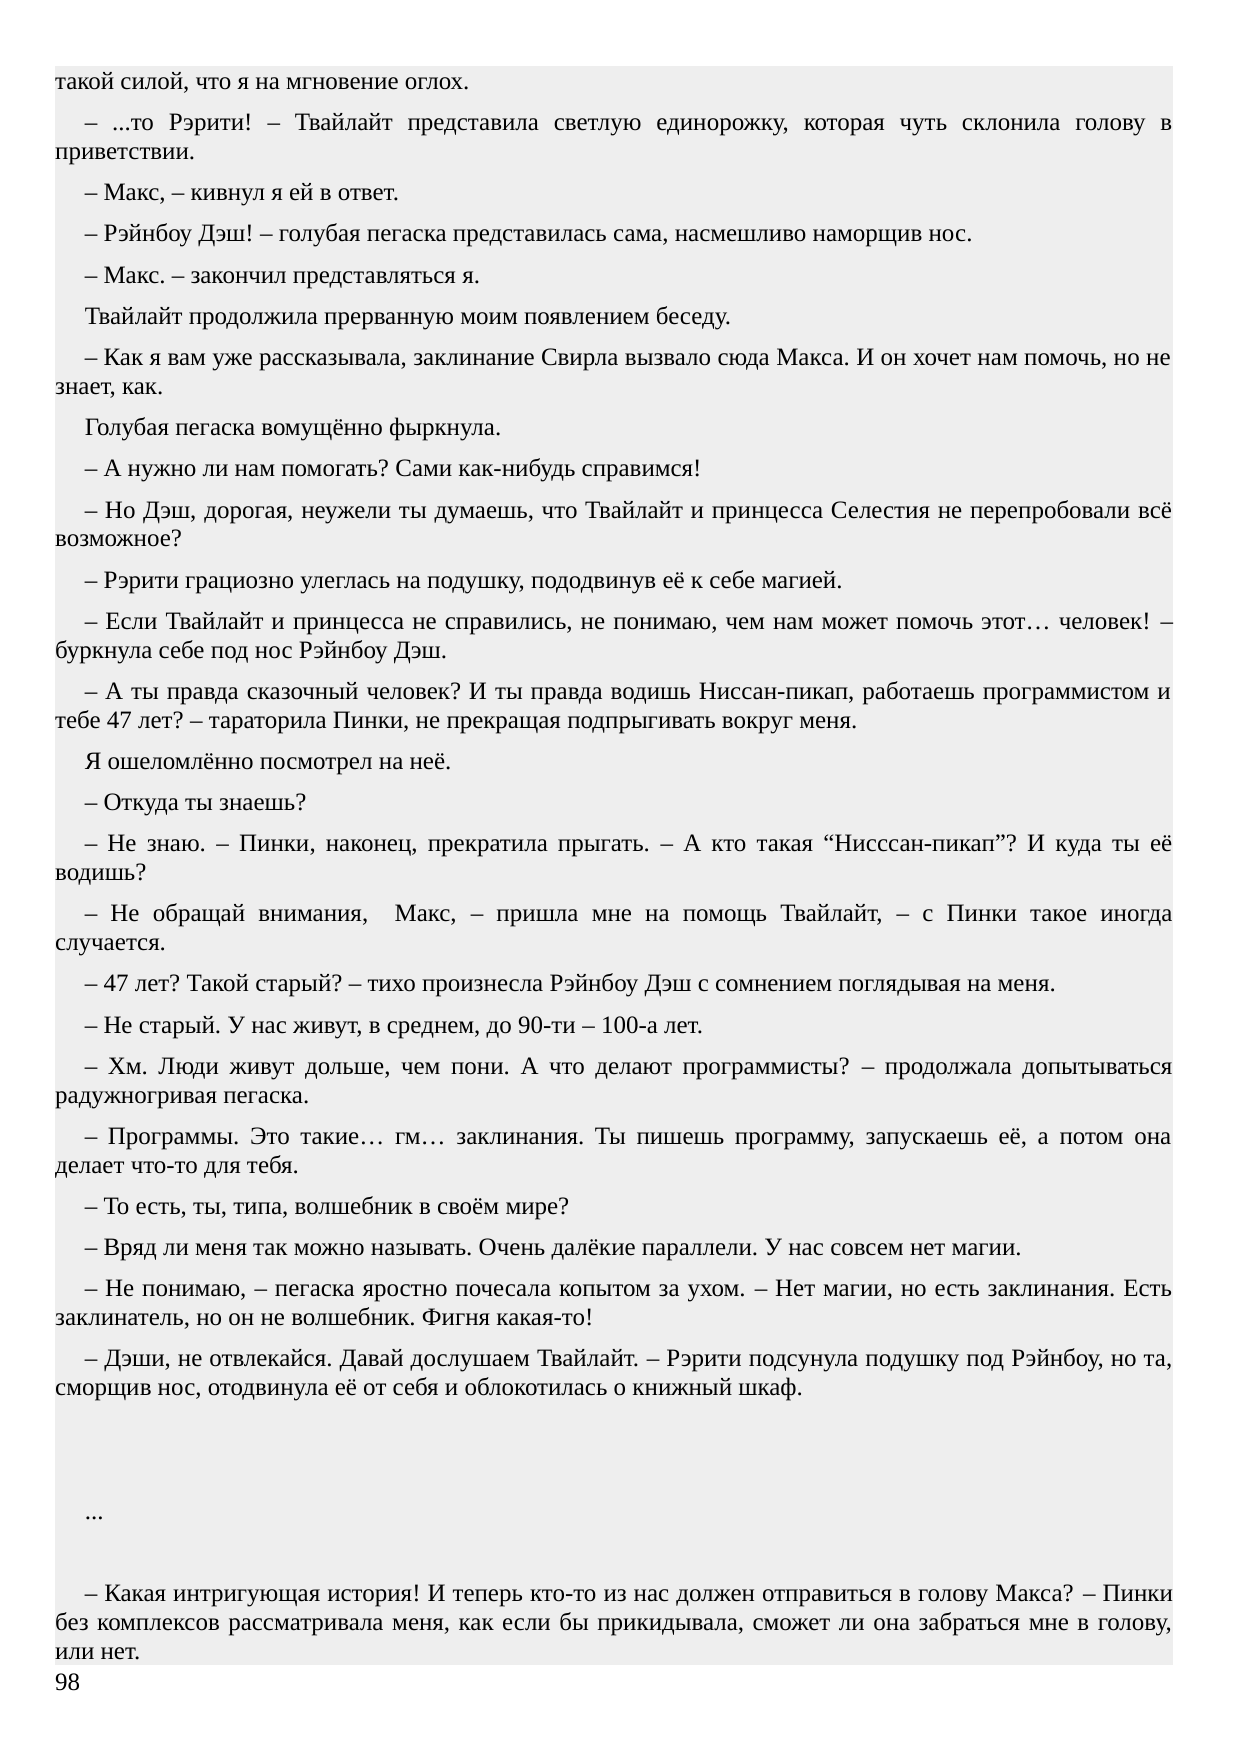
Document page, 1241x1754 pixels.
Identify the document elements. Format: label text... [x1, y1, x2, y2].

text – Какая интригующая история! И теперь кто-то из нас должен отправиться в голову Макса? – Пинки без комплексов рассматривала меня, как если бы прикидывала, сможет ли она забраться мне в голову, или нет. [55, 1578, 1173, 1665]
text – Если Твайлайт и принцесса не справились, не понимаю, чем нам может помочь этот… человек! – буркнула себе под нос Рэйнбоу Дэш. [55, 606, 1173, 663]
text – Макс. – закончил представляться я. [55, 260, 1173, 288]
text Я ошеломлённо посмотрел на неё. [55, 746, 1173, 775]
text – 47 лет? Такой старый? – тихо произнесла Рэйнбоу Дэш с сомнением поглядывая на меня. [55, 968, 1173, 997]
text – Не понимаю, – пегаска яростно почесала копытом за ухом. – Нет магии, но есть заклинания. Есть заклинатель, но он не волшебник. Фигня какая-то! [55, 1273, 1173, 1331]
text – Хм. Люди живут дольше, чем пони. А что делают программисты? – продолжала допытываться радужногривая пегаска. [55, 1051, 1173, 1108]
text – То есть, ты, типа, волшебник в своём мире? [55, 1191, 1173, 1220]
text – Не обращай внимания, Макс, – пришла мне на помощь Твайлайт, – с Пинки такое иногда случается. [55, 898, 1173, 956]
text – Рэйнбоу Дэш! – голубая пегаска представилась сама, насмешливо наморщив нос. [55, 218, 1173, 247]
text такой силой, что я на мгновение оглох. [55, 66, 1173, 95]
text – Дэши, не отвлекайся. Давай дослушаем Твайлайт. – Рэрити подсунула подушку под Рэйнбоу, но та, сморщив нос, отодвинула её от себя и облокотилась о книжный шкаф. [55, 1343, 1173, 1401]
text Голубая пегаска вомущённо фыркнула. [55, 412, 1173, 441]
text – ...то Рэрити! – Твайлайт представила светлую единорожку, которая чуть склонила голову в приветствии. [55, 107, 1173, 165]
text ... [55, 1496, 1173, 1525]
text – Рэрити грациозно улеглась на подушку, пододвинув её к себе магией. [55, 565, 1173, 593]
text – Макс, – кивнул я ей в ответ. [55, 177, 1173, 206]
text – А ты правда сказочный человек? И ты правда водишь Ниссан-пикап, работаешь программистом и тебе 47 лет? – тараторила Пинки, не прекращая подпрыгивать вокруг меня. [55, 676, 1173, 733]
text – Но Дэш, дорогая, неужели ты думаешь, что Твайлайт и принцесса Селестия не перепробовали всё возможное? [55, 495, 1173, 552]
text – Откуда ты знаешь? [55, 787, 1173, 816]
text – Как я вам уже рассказывала, заклинание Свирла вызвало сюда Макса. И он хочет нам помочь, но не знает, как. [55, 342, 1173, 400]
text – А нужно ли нам помогать? Сами как-нибудь справимся! [55, 453, 1173, 482]
text – Программы. Это такие… гм… заклинания. Ты пишешь программу, запускаешь её, а потом она делает что-то для тебя. [55, 1121, 1173, 1178]
text Твайлайт продолжила прерванную моим появлением беседу. [55, 301, 1173, 330]
text – Не знаю. – Пинки, наконец, прекратила прыгать. – А кто такая “Нисссан-пикап”? И куда ты её водишь? [55, 828, 1173, 886]
text – Вряд ли меня так можно называть. Очень далёкие параллели. У нас совсем нет магии. [55, 1232, 1173, 1261]
text – Не старый. У нас живут, в среднем, до 90-ти – 100-а лет. [55, 1010, 1173, 1038]
